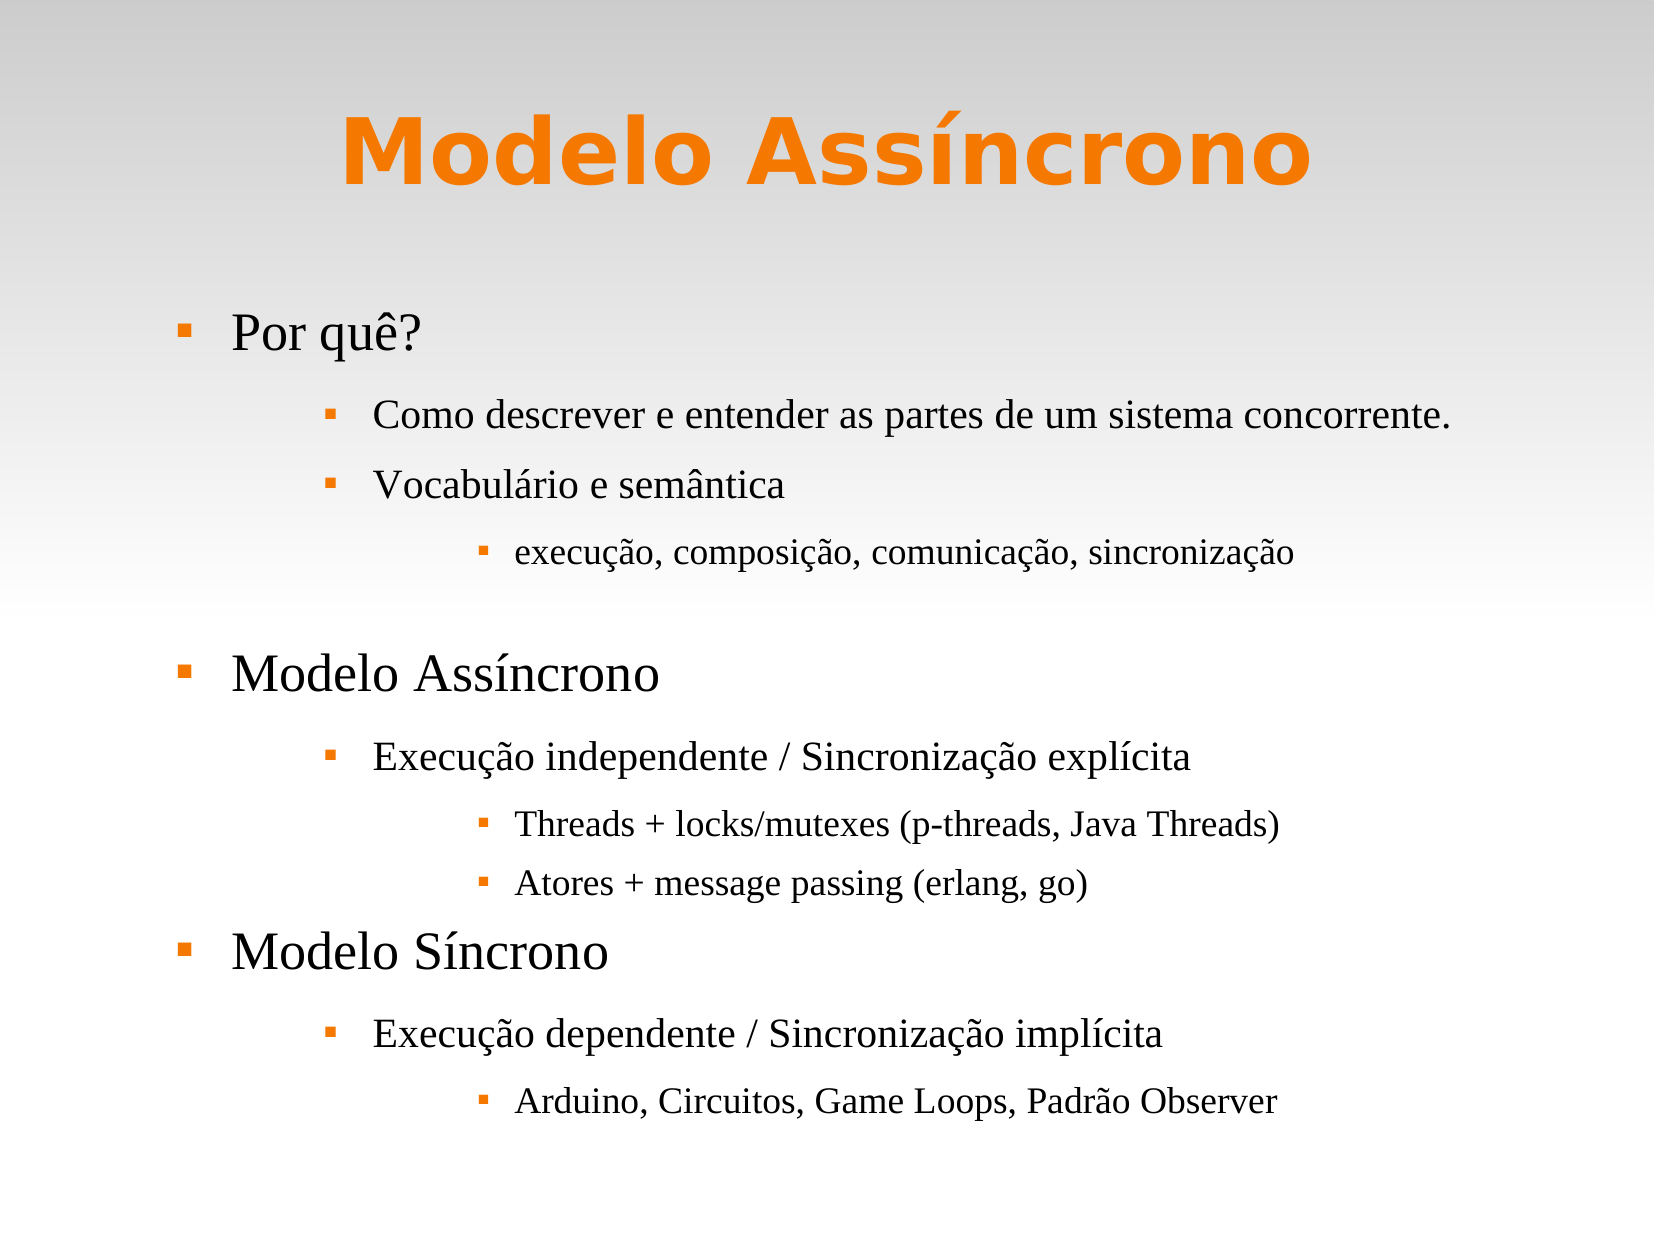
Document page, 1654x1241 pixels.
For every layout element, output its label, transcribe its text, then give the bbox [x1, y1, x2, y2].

title Modelo Assíncrono [82, 49, 1571, 257]
list Por quê? Como descrever e entender as partes de um sistema concorrente. Vocabulário e semântica execução, composição, comunicação, sincronização Modelo Assíncrono Execução independente / Sincronização explícita Threads + locks/mutexes (p-threads, Java Threads) Atores + message passing (erlang, go) Modelo Síncrono Execução dependente / Sincronização implícita Arduino, Circuitos, Game Loops, Padrão Observer [89, 302, 1463, 1174]
